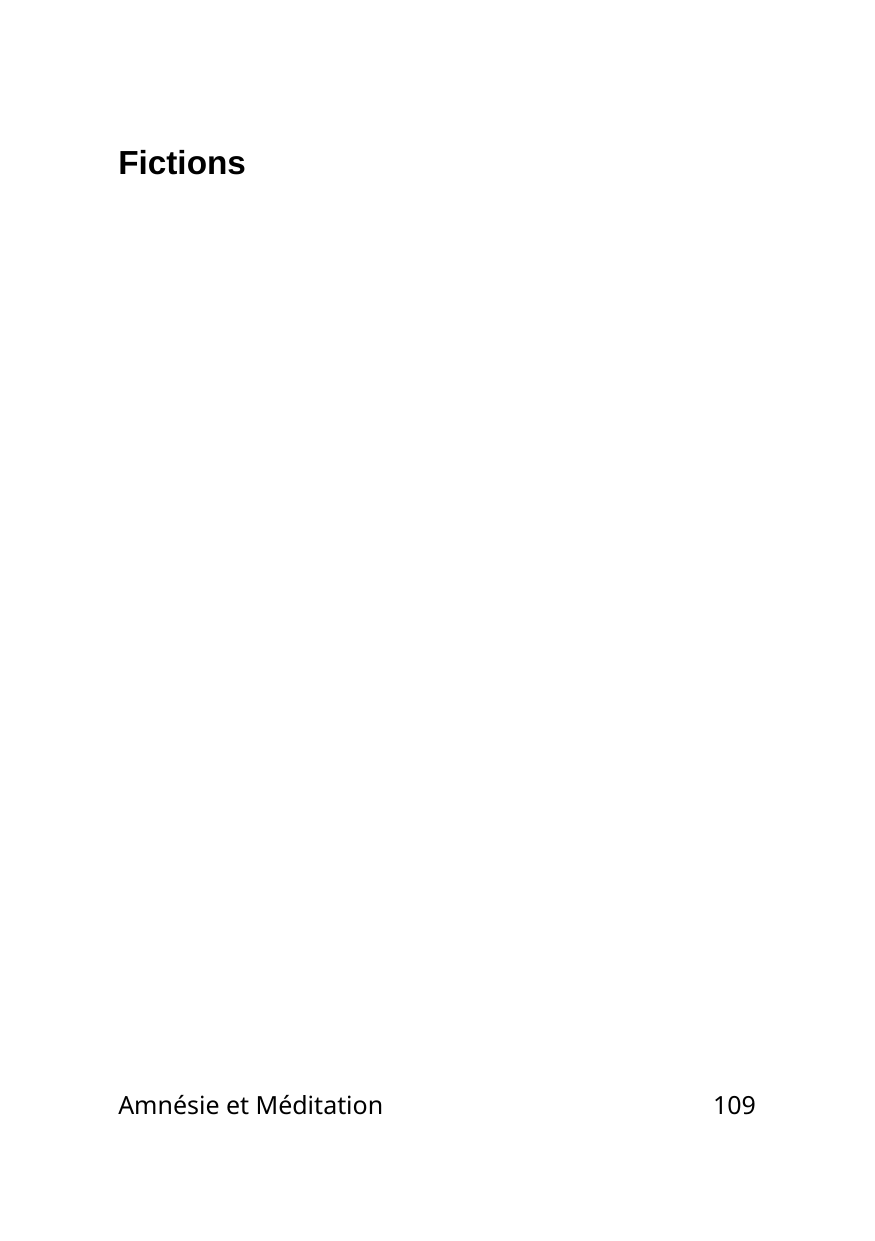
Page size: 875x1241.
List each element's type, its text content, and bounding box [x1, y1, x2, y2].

subtitle Fictions [118, 143, 756, 182]
